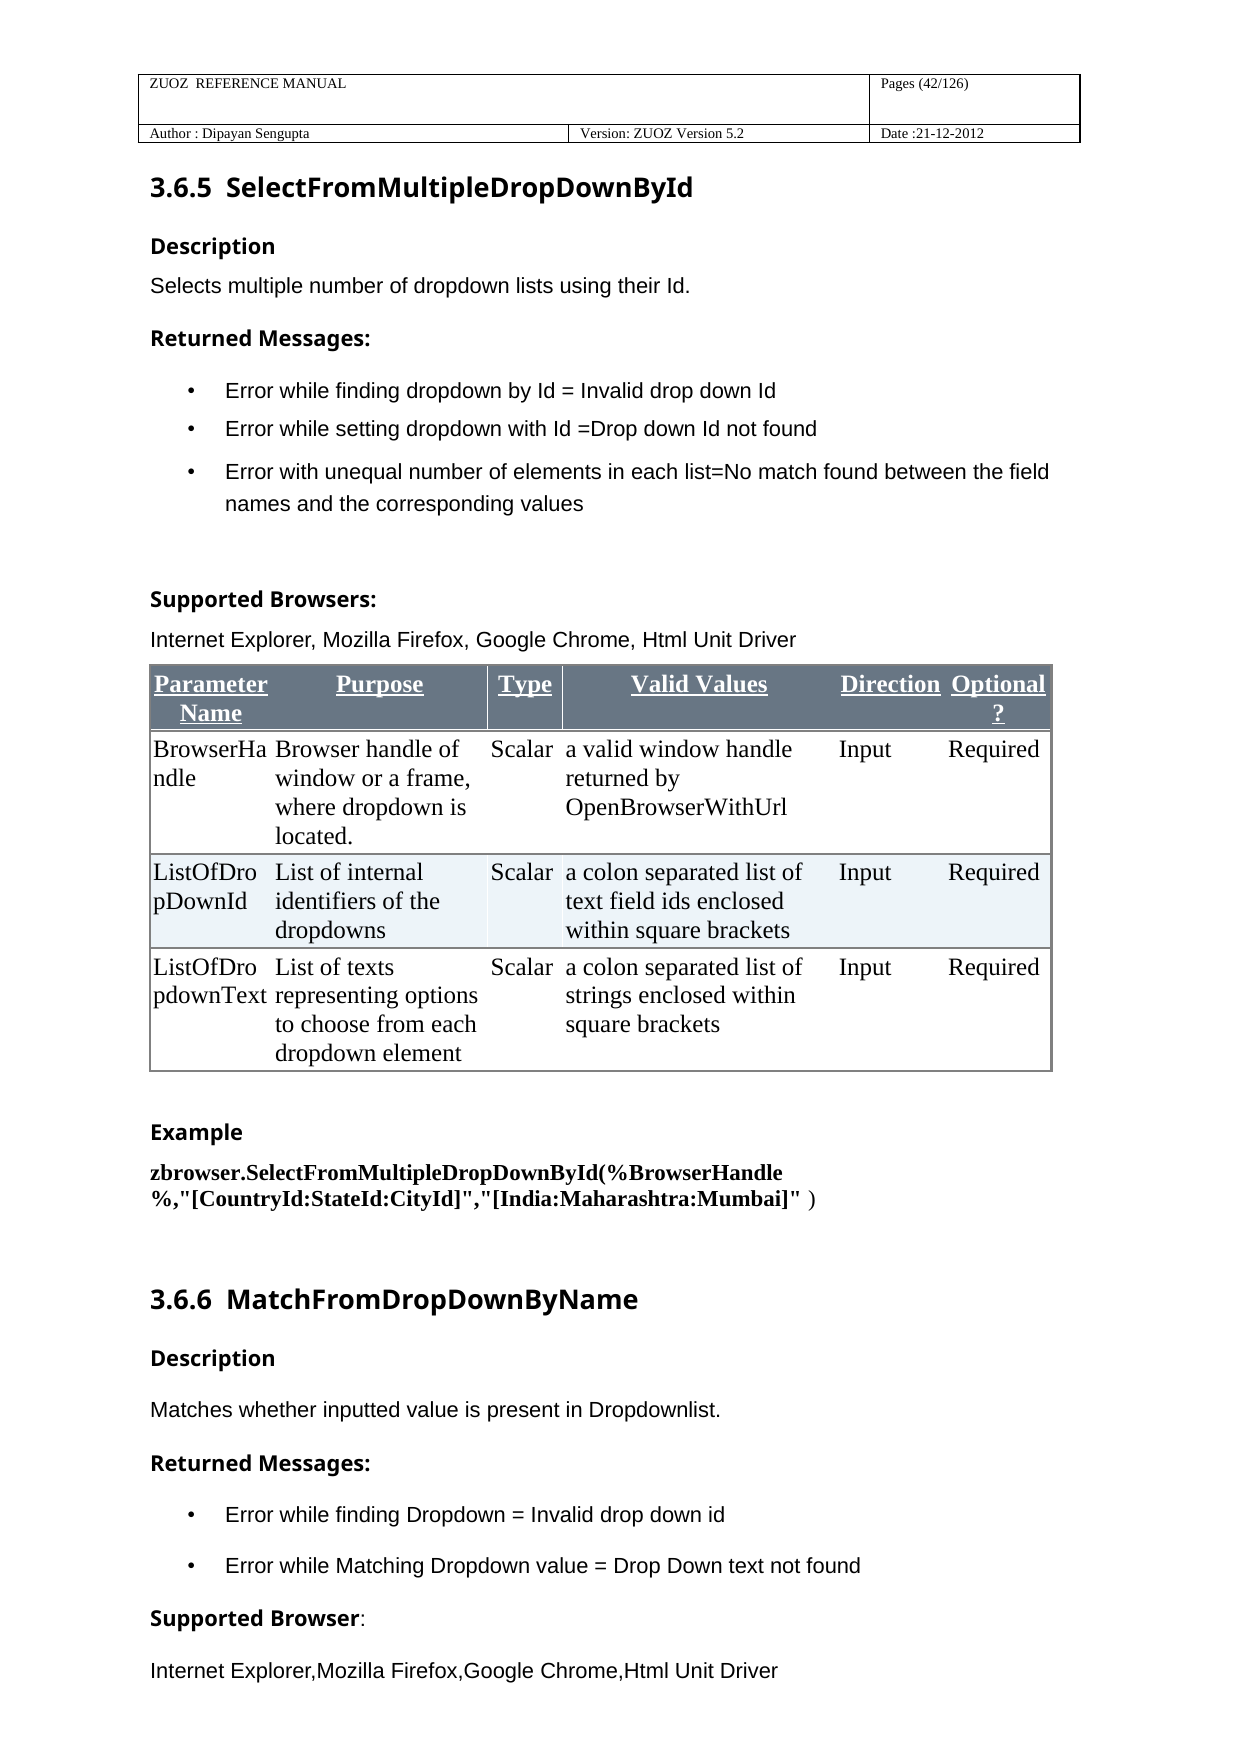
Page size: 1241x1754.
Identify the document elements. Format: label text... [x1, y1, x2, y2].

table_cell Input [836, 949, 945, 1069]
subtitle Returned Messages: [150, 1447, 1050, 1477]
table_cell List of texts representing options to choose from each dropdown element [272, 949, 487, 1069]
table_cell Scalar [488, 732, 562, 852]
text zbrowser.SelectFromMultipleDropDownById(%BrowserHandle%,"[CountryId:StateId:CityId]","[India:Maharashtra:Mumbai]" ) [150, 1159, 1050, 1212]
subtitle Error while setting dropdown with Id =Drop down Id not found [187, 409, 1050, 441]
table_cell a colon separated list of text field ids enclosed within square brackets [563, 855, 836, 947]
table_cell Scalar [488, 855, 562, 947]
text Example [150, 1115, 1050, 1147]
subtitle 3.6.5 SelectFromMultipleDropDownById [150, 169, 1050, 206]
table_cell Input [836, 732, 945, 852]
text Selects multiple number of dropdown lists using their Id. [150, 267, 1050, 298]
table_cell Scalar [488, 949, 562, 1069]
subtitle Description [150, 1342, 1050, 1372]
table_header Purpose [272, 666, 487, 729]
subtitle Returned Messages: [150, 323, 1050, 353]
table_cell List of internal identifiers of the dropdowns [272, 855, 487, 947]
subtitle 3.6.6 MatchFromDropDownByName [150, 1281, 1050, 1317]
table_cell a colon separated list of strings enclosed within square brackets [563, 949, 836, 1069]
table_cell BrowserHandle [151, 732, 272, 852]
table_header Optional? [945, 666, 1050, 729]
table_cell Required [945, 732, 1050, 852]
table_header Parameter Name [151, 666, 272, 729]
subtitle Description [150, 231, 1050, 261]
table_cell ListOfDropDownId [151, 855, 272, 947]
subtitle Error while Matching Dropdown value = Drop Down text not found [187, 1552, 1050, 1578]
table_header Direction [836, 666, 945, 729]
subtitle Error while finding dropdown by Id = Invalid drop down Id [187, 378, 1050, 403]
table_cell Required [945, 949, 1050, 1069]
table_cell ListOfDropdownText [151, 949, 272, 1069]
subtitle Supported Browser: [150, 1603, 1050, 1632]
subtitle Error while finding Dropdown = Invalid drop down id [187, 1502, 1050, 1527]
table_cell Input [836, 855, 945, 947]
table_cell Browser handle of window or a frame, where dropdown is located. [272, 732, 487, 852]
list Error with unequal number of elements in each list=No match found between the field names and the corresponding values [187, 453, 1050, 516]
table_cell Required [945, 855, 1050, 947]
table_header Type [488, 666, 562, 729]
subtitle Internet Explorer,Mozilla Firefox,Google Chrome,Html Unit Driver [150, 1657, 1050, 1683]
subtitle Matches whether inputted value is present in Dropdownlist. [150, 1397, 1050, 1422]
subtitle Internet Explorer, Mozilla Firefox, Google Chrome, Html Unit Driver [150, 620, 1050, 652]
table_cell a valid window handle returned by OpenBrowserWithUrl [563, 732, 836, 852]
table_header Valid Values [563, 666, 836, 729]
subtitle Supported Browsers: [150, 584, 1050, 614]
